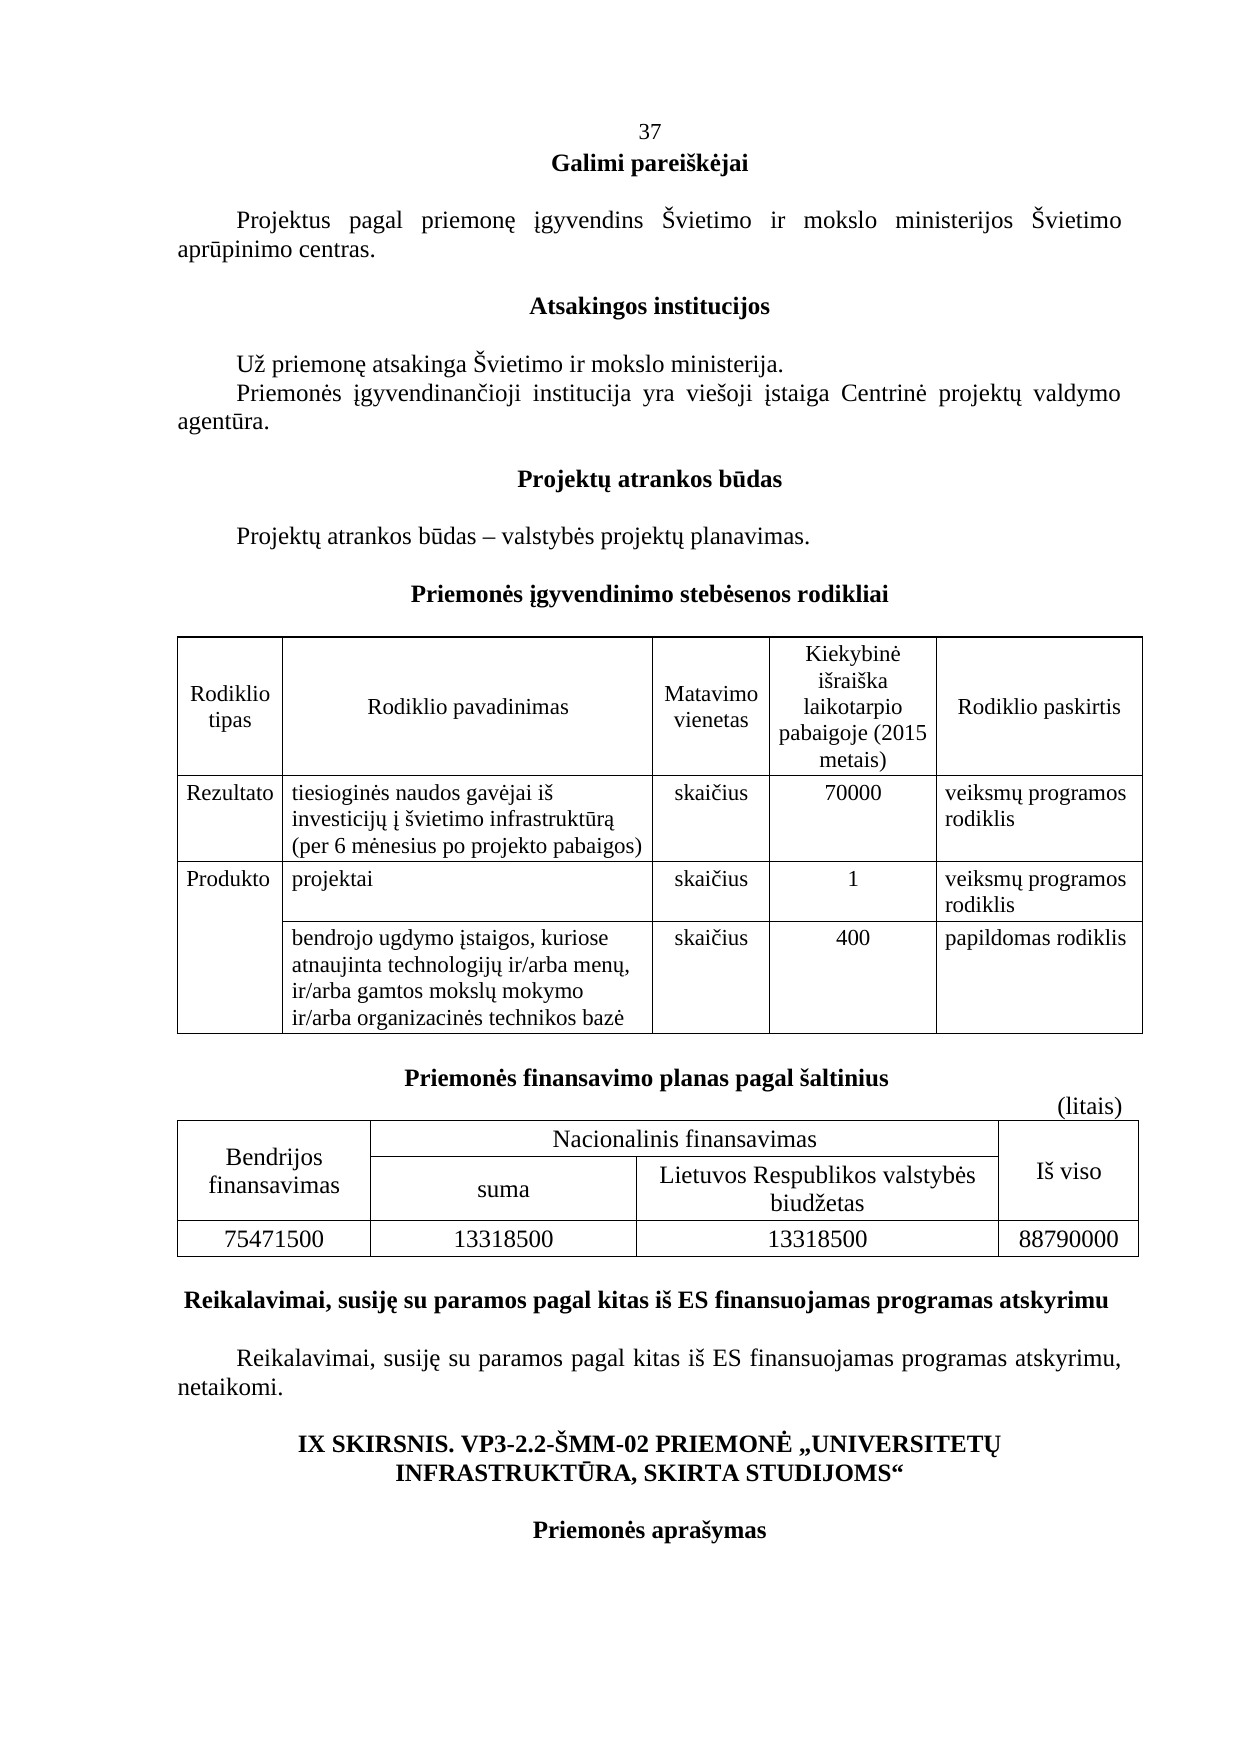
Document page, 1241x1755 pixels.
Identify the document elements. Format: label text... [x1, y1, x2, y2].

table_cell skaičius [653, 776, 769, 861]
table_cell projektai [283, 862, 652, 921]
table_cell skaičius [653, 922, 769, 1033]
text Priemonės įgyvendinančioji institucija yra viešoji įstaiga Centrinė projektų valdymo agentūra. [177, 378, 1122, 435]
table_cell 400 [770, 922, 936, 1033]
table_header Nacionalinis finansavimas [371, 1121, 998, 1156]
text Atsakingos institucijos [177, 291, 1122, 320]
table_header Matavimo vienetas [653, 638, 769, 775]
text Projektus pagal priemonę įgyvendins Švietimo ir mokslo ministerijos Švietimo aprūpinimo centras. [177, 205, 1122, 263]
table_header Rodiklio paskirtis [937, 638, 1142, 775]
table_cell 88790000 [999, 1221, 1138, 1256]
table_cell papildomas rodiklis [937, 922, 1142, 1033]
text Priemonės finansavimo planas pagal šaltinius [177, 1063, 1122, 1091]
table_cell suma [371, 1157, 636, 1220]
text Reikalavimai, susiję su paramos pagal kitas iš ES finansuojamas programas atskyrimu, netaikomi. [177, 1343, 1122, 1401]
text Galimi pareiškėjai [177, 148, 1122, 176]
text Reikalavimai, susiję su paramos pagal kitas iš ES finansuojamas programas atskyrimu [177, 1286, 1122, 1314]
table_header Iš viso [999, 1121, 1138, 1220]
text Projektų atrankos būdas [177, 464, 1122, 493]
table_cell veiksmų programos rodiklis [937, 776, 1142, 861]
table_cell bendrojo ugdymo įstaigos, kuriose atnaujinta technologijų ir/arba menų, ir/arba gamtos mokslų mokymo ir/arba organizacinės technikos bazė [283, 922, 652, 1033]
text IX SKIRSNIS. VP3-2.2-šMM-02 PRIEMONĖ „UNIVERSITETŲ INFRASTRUKTŪRA, SKIRTA STUDIJOMS“ [177, 1429, 1122, 1487]
table_header Bendrijos finansavimas [178, 1121, 370, 1220]
text Priemonės aprašymas [177, 1516, 1122, 1544]
text Projektų atrankos būdas – valstybės projektų planavimas. [177, 521, 1122, 550]
table_cell tiesioginės naudos gavėjai iš investicijų į švietimo infrastruktūrą (per 6 mėnesius po projekto pabaigos) [283, 776, 652, 861]
table_cell Produkto [178, 862, 282, 1033]
table_header Kiekybinė išraiška laikotarpio pabaigoje (2015 metais) [770, 638, 936, 775]
text Už priemonę atsakinga Švietimo ir mokslo ministerija. [177, 349, 1122, 378]
table_cell skaičius [653, 862, 769, 921]
table_cell 70000 [770, 776, 936, 861]
table_cell 75471500 [178, 1221, 370, 1256]
text Priemonės įgyvendinimo stebėsenos rodikliai [177, 579, 1122, 608]
table_cell veiksmų programos rodiklis [937, 862, 1142, 921]
table_cell 13318500 [637, 1221, 998, 1256]
table_cell 1 [770, 862, 936, 921]
table_header Rodiklio pavadinimas [283, 638, 652, 775]
text (litais) [177, 1091, 1122, 1120]
table_cell Rezultato [178, 776, 282, 861]
table_header Rodiklio tipas [178, 638, 282, 775]
table_cell 13318500 [371, 1221, 636, 1256]
table_cell Lietuvos Respublikos valstybės biudžetas [637, 1157, 998, 1220]
